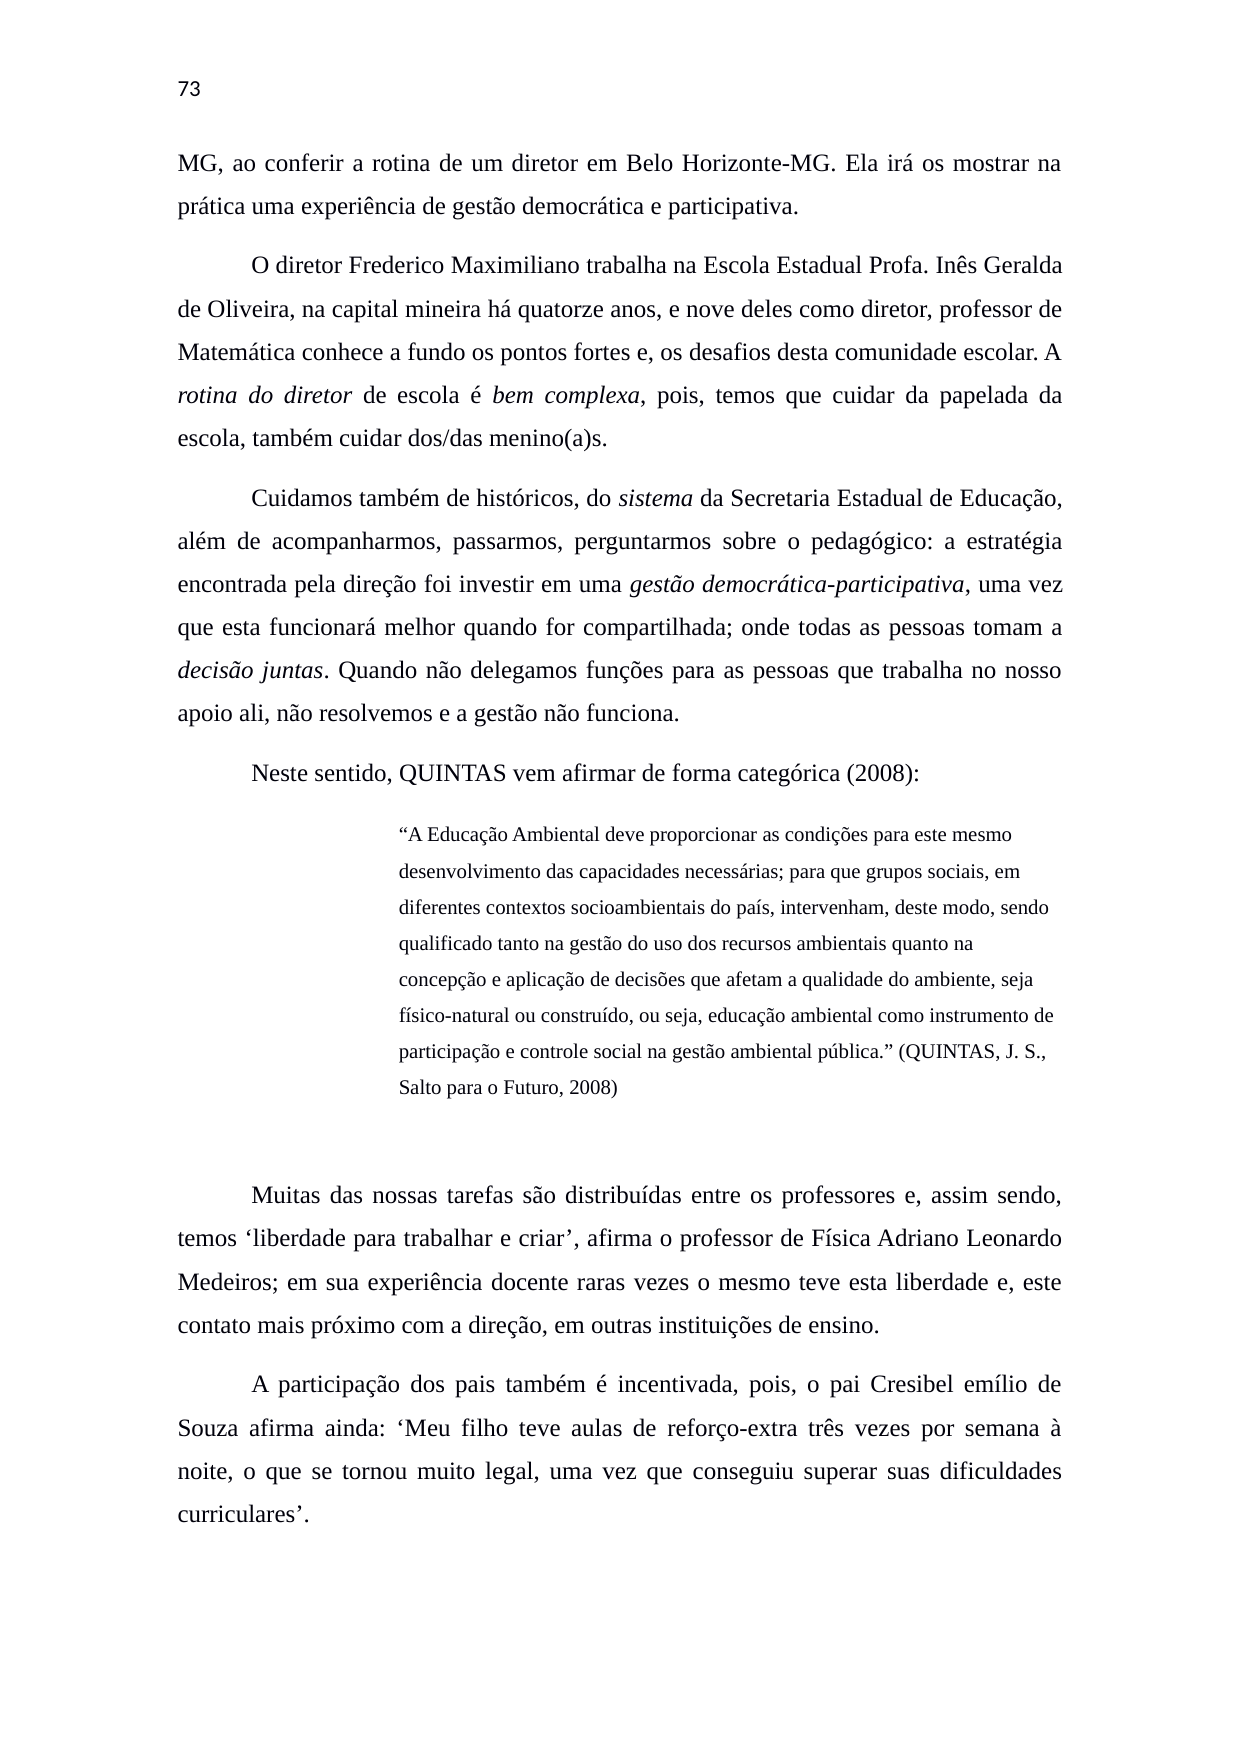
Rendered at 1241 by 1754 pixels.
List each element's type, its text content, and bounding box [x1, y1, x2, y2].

text MG, ao conferir a rotina de um diretor em Belo Horizonte-MG. Ela irá os mostrar na prática uma experiência de gestão democrática e participativa. [177, 148, 1063, 219]
text Neste sentido, QUINTAS vem afirmar de forma categórica (2008): [177, 758, 1063, 787]
text “A Educação Ambiental deve proporcionar as condições para este mesmo desenvolvimento das capacidades necessárias; para que grupos sociais, em diferentes contextos socioambientais do país, intervenham, deste modo, sendo qualificado tanto na gestão do uso dos recursos ambientais quanto na concepção e aplicação de decisões que afetam a qualidade do ambiente, seja físico-natural ou construído, ou seja, educação ambiental como instrumento de participação e controle social na gestão ambiental pública.” (QUINTAS, J. S., Salto para o Futuro, 2008) [177, 818, 1063, 1099]
text O diretor Frederico Maximiliano trabalha na Escola Estadual Profa. Inês Geralda de Oliveira, na capital mineira há quatorze anos, e nove deles como diretor, professor de Matemática conhece a fundo os pontos fortes e, os desafios desta comunidade escolar. A rotina do diretor de escola é bem complexa, pois, temos que cuidar da papelada da escola, também cuidar dos/das menino(a)s. [177, 251, 1063, 452]
text A participação dos pais também é incentivada, pois, o pai Cresibel emílio de Souza afirma ainda: ‘Meu filho teve aulas de reforço-extra três vezes por semana à noite, o que se tornou muito legal, uma vez que conseguiu superar suas dificuldades curriculares’. [177, 1369, 1063, 1528]
text Cuidamos também de históricos, do sistema da Secretaria Estadual de Educação, além de acompanharmos, passarmos, perguntarmos sobre o pedagógico: a estratégia encontrada pela direção foi investir em uma gestão democrática-participativa, uma vez que esta funcionará melhor quando for compartilhada; onde todas as pessoas tomam a decisão juntas. Quando não delegamos funções para as pessoas que trabalha no nosso apoio ali, não resolvemos e a gestão não funciona. [177, 483, 1063, 727]
text Muitas das nossas tarefas são distribuídas entre os professores e, assim sendo, temos ‘liberdade para trabalhar e criar’, afirma o professor de Física Adriano Leonardo Medeiros; em sua experiência docente raras vezes o mesmo teve esta liberdade e, este contato mais próximo com a direção, em outras instituições de ensino. [177, 1180, 1063, 1338]
